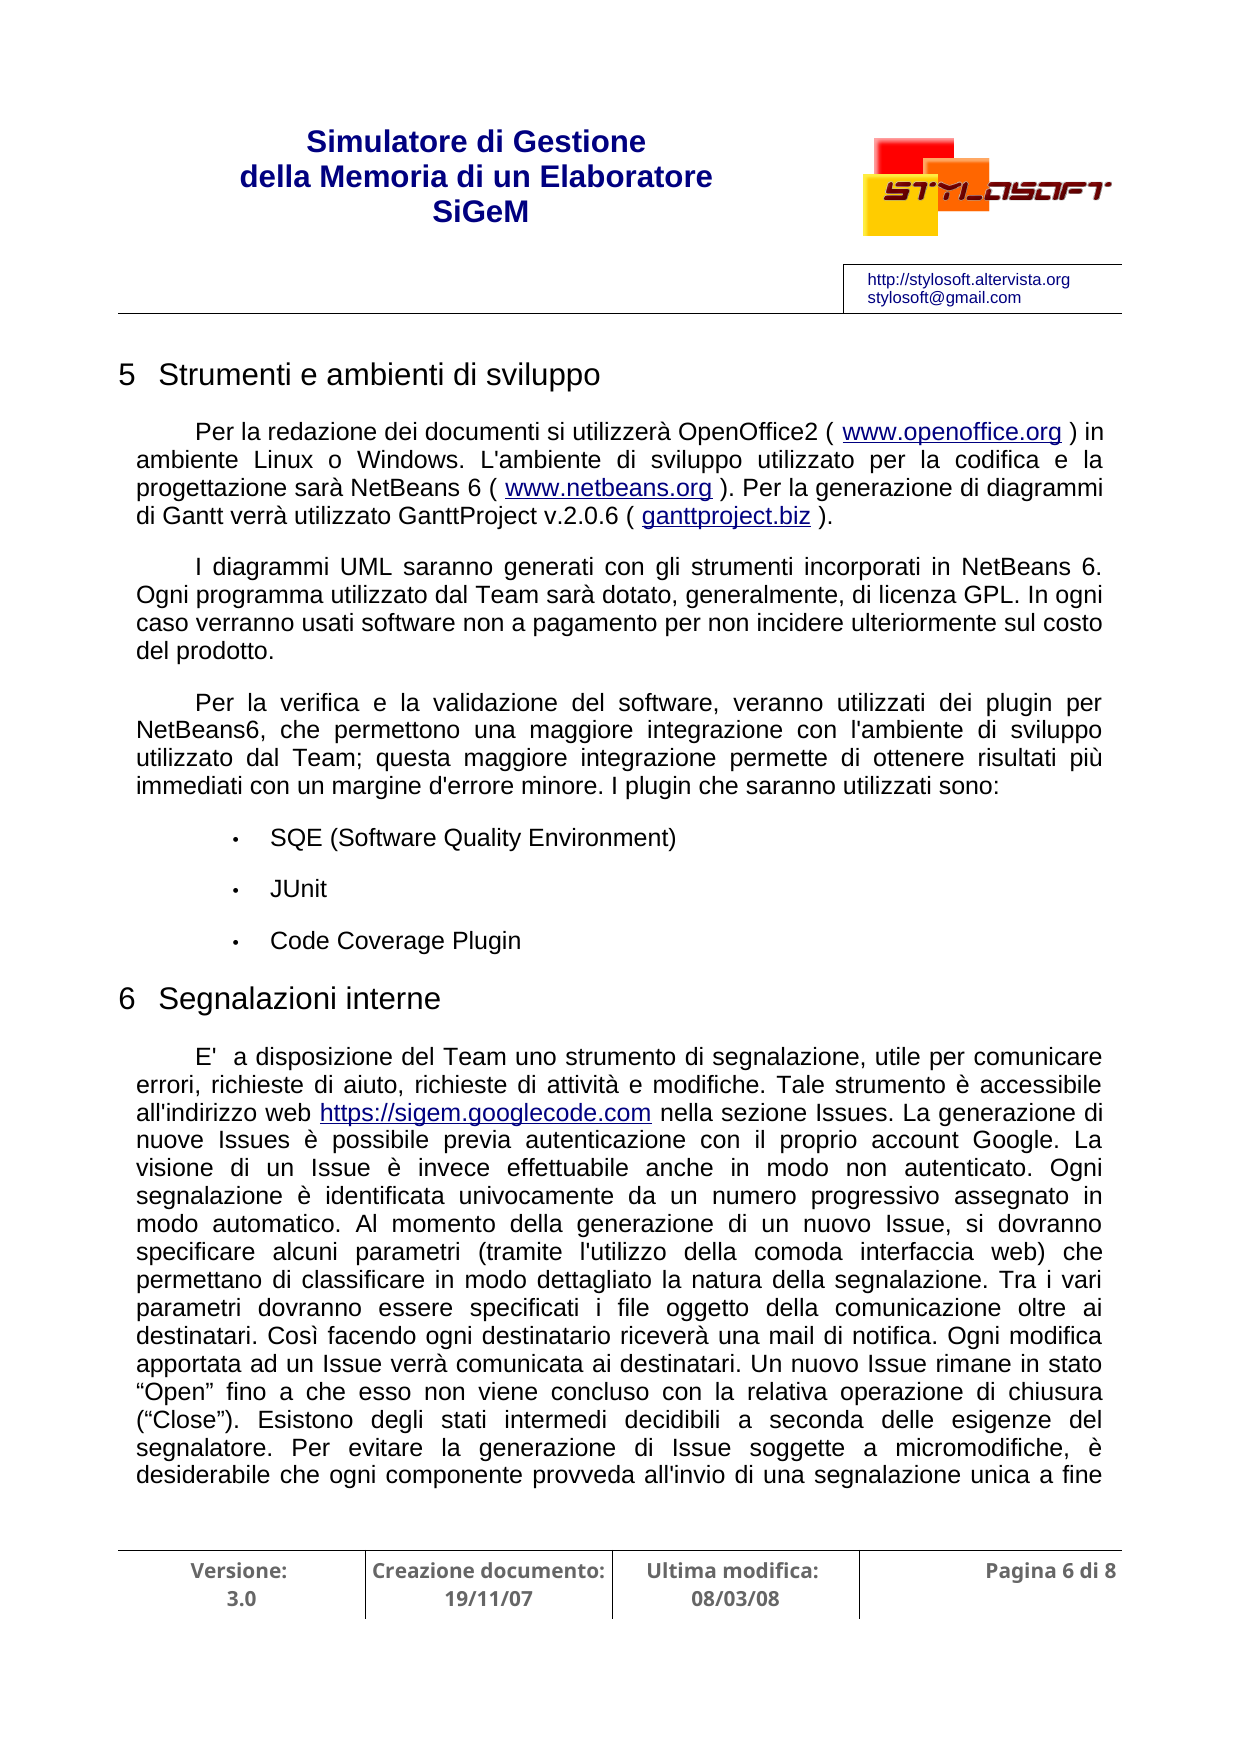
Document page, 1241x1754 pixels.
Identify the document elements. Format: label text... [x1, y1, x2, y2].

list JUnit [173, 875, 1104, 903]
text E' a disposizione del Team uno strumento di segnalazione, utile per comunicare errori, richieste di aiuto, richieste di attività e modifiche. Tale strumento è accessibile all'indirizzo web https://sigem.googlecode.com nella sezione Issues. La generazione di nuove Issues è possibile previa autenticazione con il proprio account Google. La visione di un Issue è invece effettuabile anche in modo non autenticato. Ogni segnalazione è identificata univocamente da un numero progressivo assegnato in modo automatico. Al momento della generazione di un nuovo Issue, si dovranno specificare alcuni parametri (tramite l'utilizzo della comoda interfaccia web) che permettano di classificare in modo dettagliato la natura della segnalazione. Tra i vari parametri dovranno essere specificati i file oggetto della comunicazione oltre ai destinatari. Così facendo ogni destinatario riceverà una mail di notifica. Ogni modifica apportata ad un Issue verrà comunicata ai destinatari. Un nuovo Issue rimane in stato “Open” fino a che esso non viene concluso con la relativa operazione di chiusura (“Close”). Esistono degli stati intermedi decidibili a seconda delle esigenze del segnalatore. Per evitare la generazione di Issue soggette a micromodifiche, è desiderabile che ogni componente provveda all'invio di una segnalazione unica a fine [136, 1042, 1104, 1489]
text Per la verifica e la validazione del software, veranno utilizzati dei plugin per NetBeans6, che permettono una maggiore integrazione con l'ambiente di sviluppo utilizzato dal Team; questa maggiore integrazione permette di ottenere risultati più immediati con un margine d'errore minore. I plugin che saranno utilizzati sono: [136, 688, 1104, 800]
list Code Coverage Plugin [173, 927, 1104, 954]
subtitle Strumenti e ambienti di sviluppo [118, 357, 1122, 391]
text Per la redazione dei documenti si utilizzerà OpenOffice2 ( www.openoffice.org ) in ambiente Linux o Windows. L'ambiente di sviluppo utilizzato per la codifica e la progettazione sarà NetBeans 6 ( www.netbeans.org ). Per la generazione di diagrammi di Gantt verrà utilizzato GanttProject v.2.0.6 ( ganttproject.biz ). [136, 418, 1104, 530]
list SQE (Software Quality Environment) [173, 824, 1104, 852]
subtitle Segnalazioni interne [118, 981, 1122, 1016]
picture [848, 123, 1117, 247]
text I diagrammi UML saranno generati con gli strumenti incorporati in NetBeans 6. Ogni programma utilizzato dal Team sarà dotato, generalmente, di licenza GPL. In ogni caso verranno usati software non a pagamento per non incidere ulteriormente sul costo del prodotto. [136, 553, 1104, 665]
